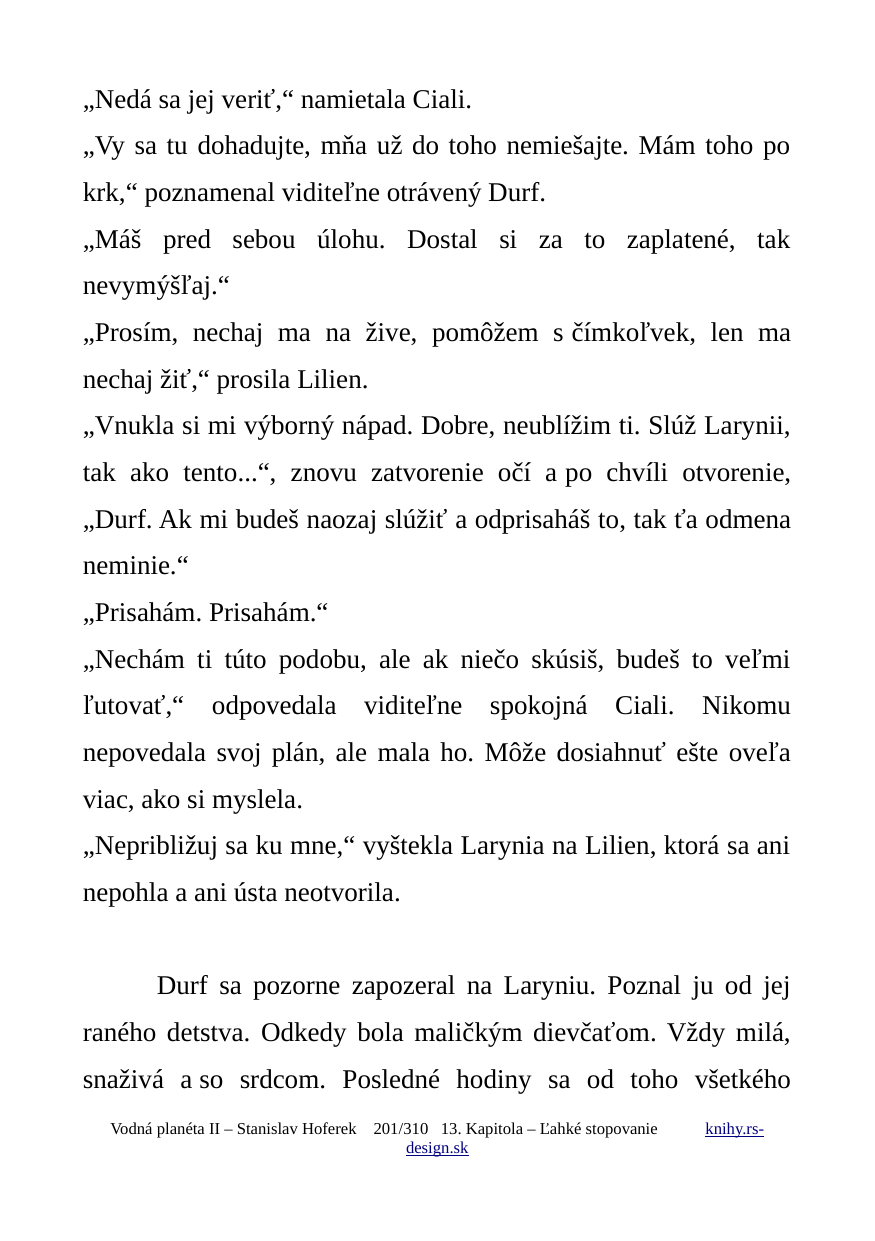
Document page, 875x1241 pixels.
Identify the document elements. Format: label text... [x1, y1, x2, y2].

text „Prisahám. Prisahám.“ [83, 596, 791, 627]
text „Nedá sa jej veriť,“ namietala Ciali. [83, 83, 791, 114]
text „Vnukla si mi výborný nápad. Dobre, neublížim ti. Slúž Larynii, tak ako tento...“, znovu zatvorenie očí a po chvíli otvorenie, „Durf. Ak mi budeš naozaj slúžiť a odprisaháš to, tak ťa odmena neminie.“ [83, 409, 791, 581]
text „Prosím, nechaj ma na žive, pomôžem s čímkoľvek, len ma nechaj žiť,“ prosila Lilien. [83, 316, 791, 394]
text „Máš pred sebou úlohu. Dostal si za to zaplatené, tak nevymýšľaj.“ [83, 223, 791, 301]
text „Nepribližuj sa ku mne,“ vyštekla Larynia na Lilien, ktorá sa ani nepohla a ani ústa neotvorila. [83, 829, 791, 907]
text Durf sa pozorne zapozeral na Laryniu. Poznal ju od jej raného detstva. Odkedy bola maličkým dievčaťom. Vždy milá, snaživá a so srdcom. Posledné hodiny sa od toho všetkého [83, 969, 791, 1094]
text „Nechám ti túto podobu, ale ak niečo skúsiš, budeš to veľmi ľutovať,“ odpovedala viditeľne spokojná Ciali. Nikomu nepovedala svoj plán, ale mala ho. Môže dosiahnuť ešte oveľa viac, ako si myslela. [83, 643, 791, 814]
text „Vy sa tu dohadujte, mňa už do toho nemiešajte. Mám toho po krk,“ poznamenal viditeľne otrávený Durf. [83, 129, 791, 207]
